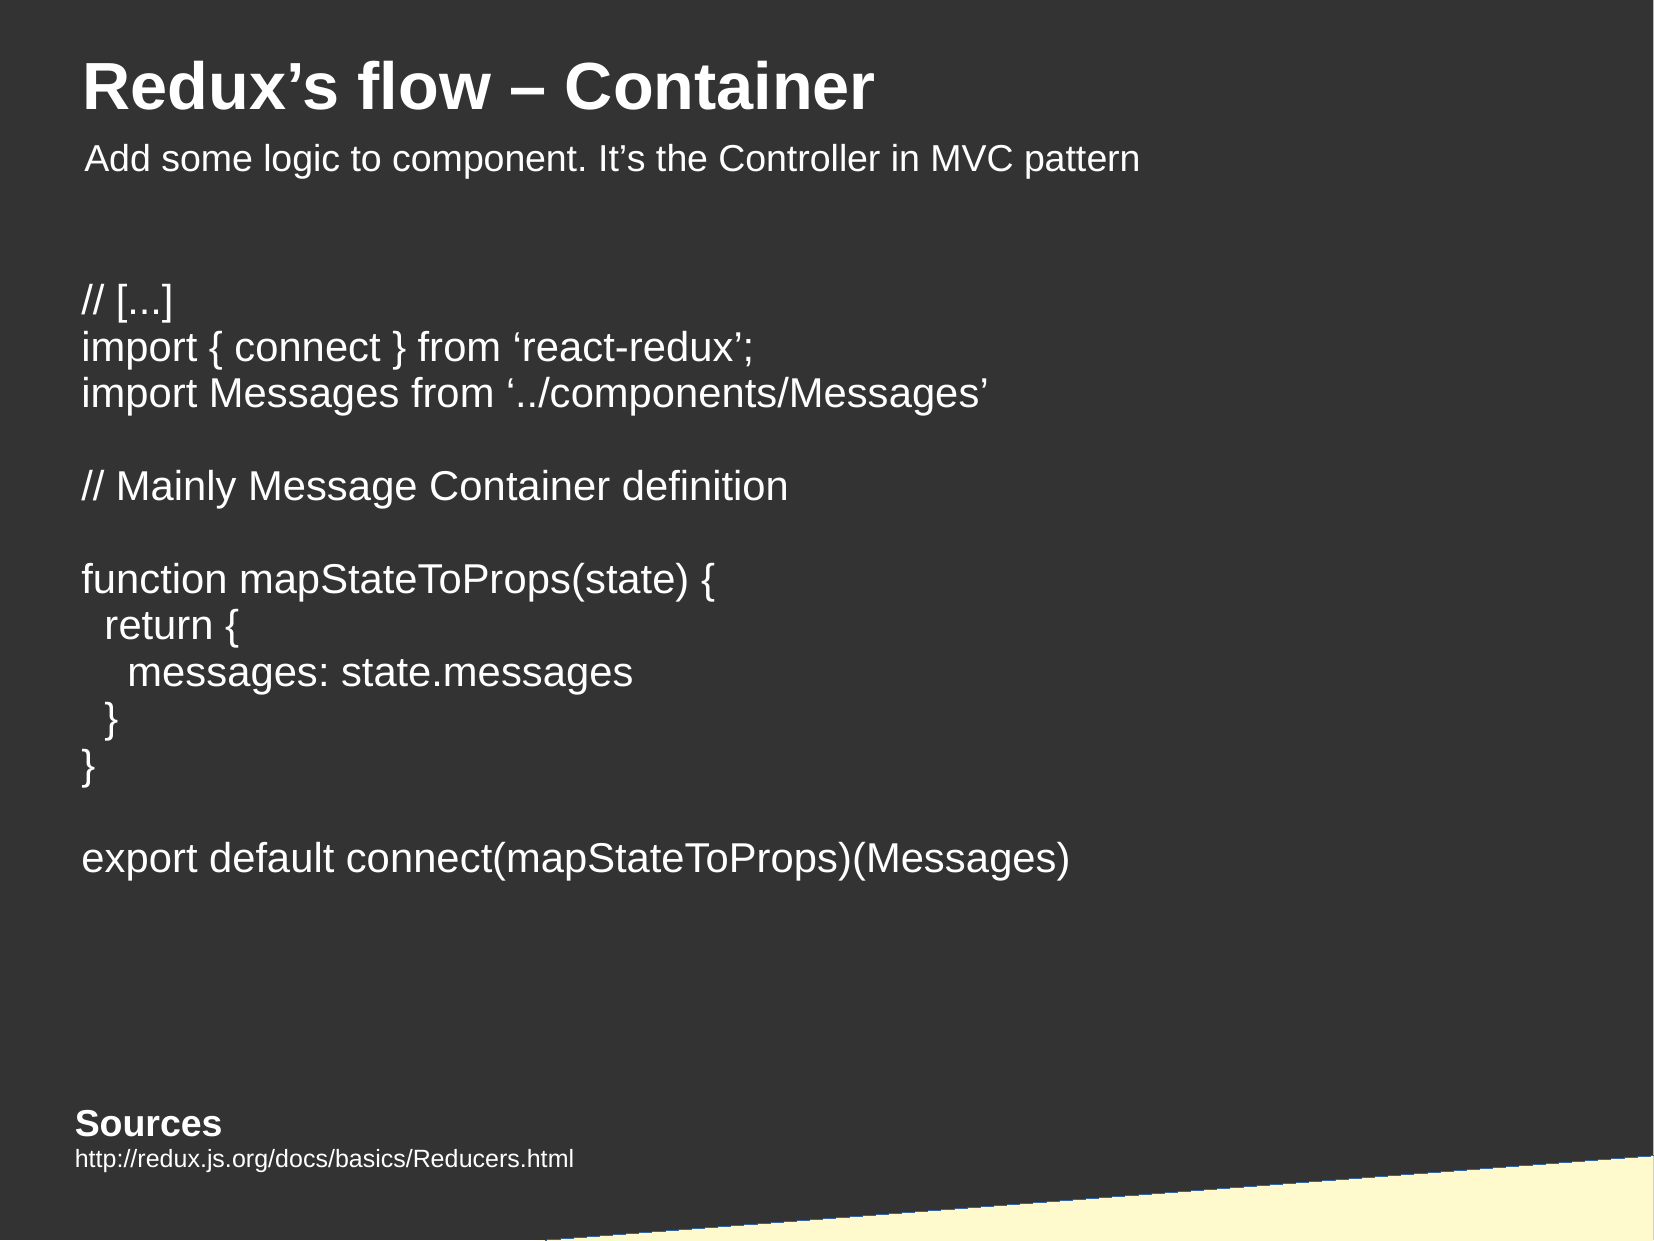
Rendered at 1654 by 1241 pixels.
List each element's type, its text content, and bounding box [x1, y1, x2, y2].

text_box Sources http://redux.js.org/docs/basics/Reducers.html [60, 1095, 1546, 1194]
text_box Add some logic to component. It’s the Controller in MVC pattern [69, 129, 1366, 226]
title Redux’s flow – Container [82, 49, 1441, 125]
title // [...] import { connect } from ‘react-redux’; import Messages from ‘../components/Messages’ // Mainly Message Container definition function mapStateToProps(state) { return { messages: state.messages } } export default connect(mapStateToProps)(Messages) [81, 276, 1411, 882]
text_box [533, 1155, 1654, 1241]
